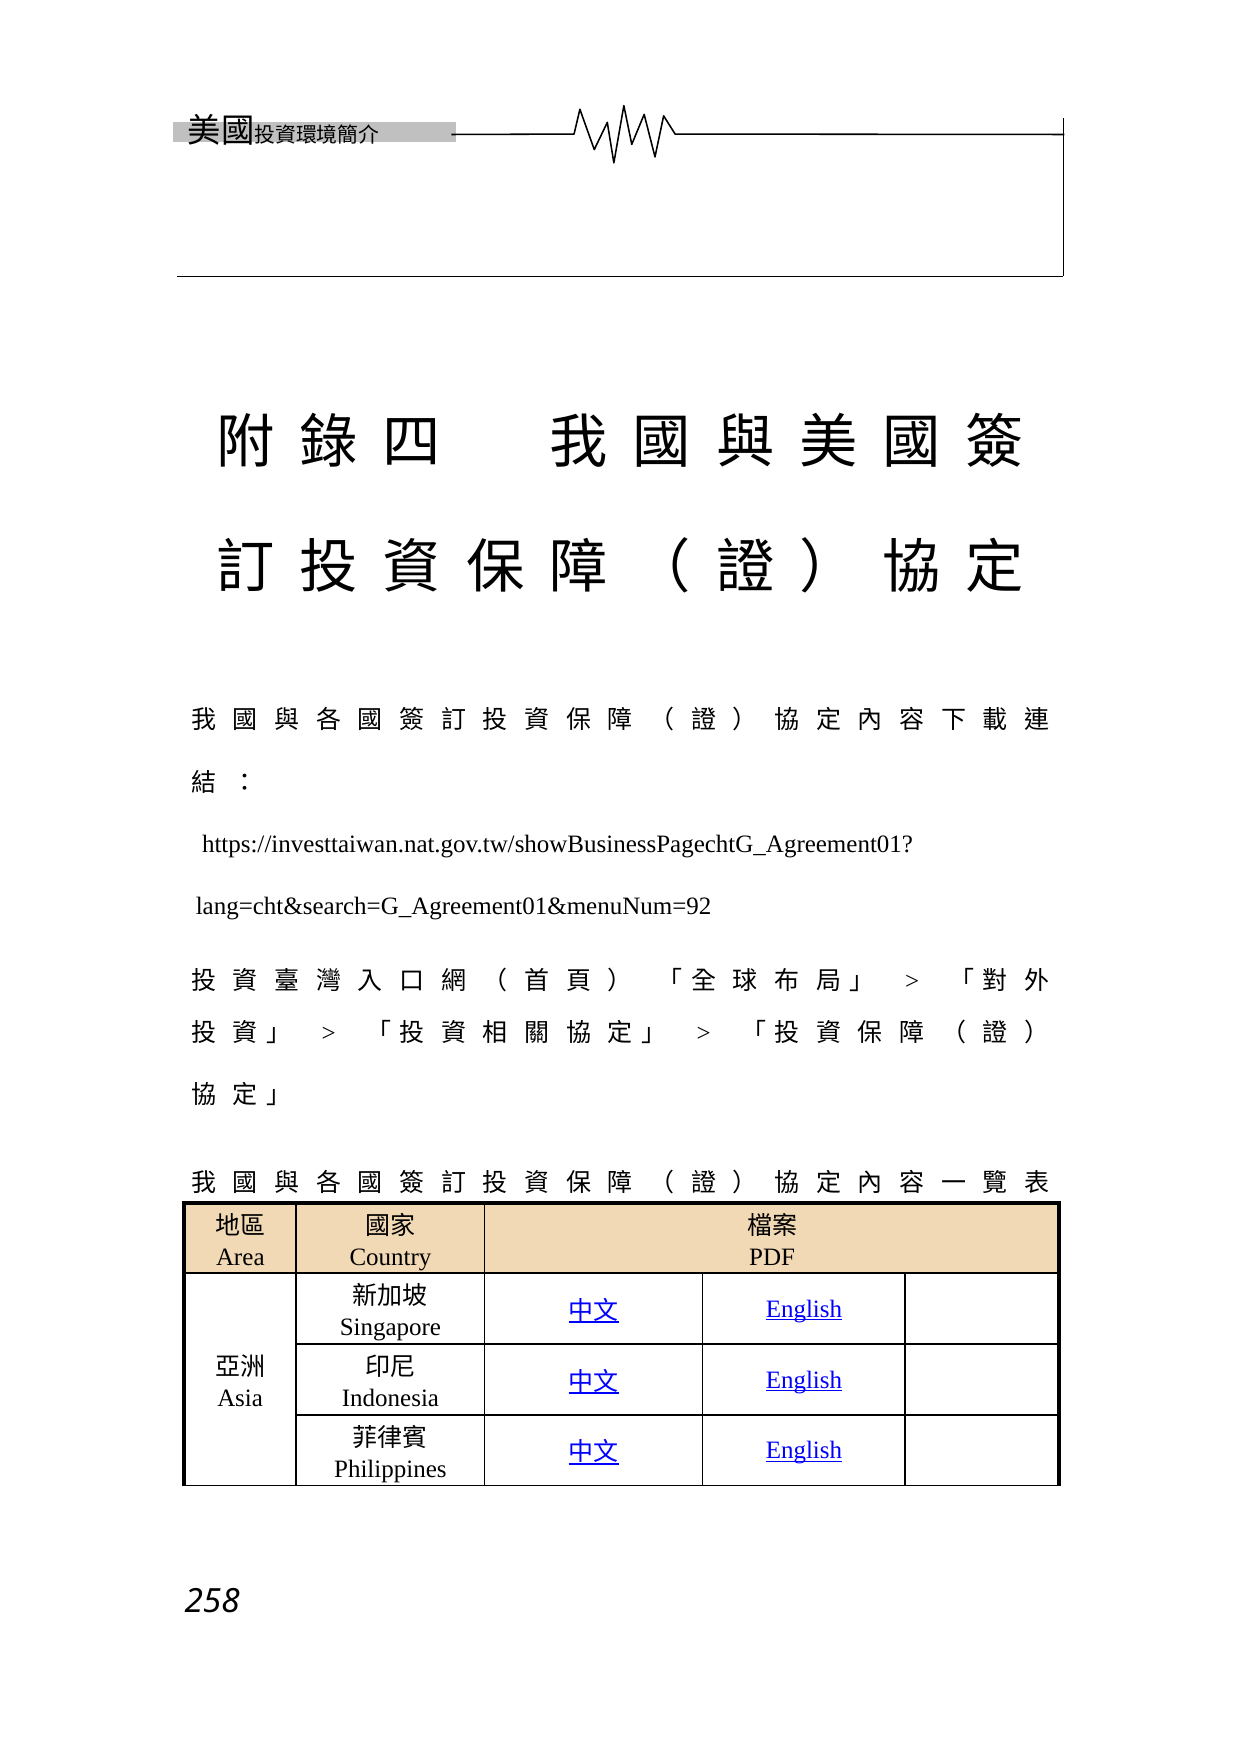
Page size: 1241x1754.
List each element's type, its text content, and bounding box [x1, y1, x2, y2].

text 我國與各國簽訂投資保障（證）協定內容一覽表 [183, 1139, 1058, 1201]
table_cell [906, 1345, 1057, 1414]
text 我國與各國簽訂投資保障（證）協定內容下載連結： [183, 676, 1058, 801]
table_cell 中文 [485, 1274, 702, 1343]
table_cell 中文 [485, 1416, 702, 1485]
table_cell English [703, 1274, 904, 1343]
table_cell 新加坡 Singapore [297, 1274, 484, 1343]
table_cell 菲律賓 Philippines [297, 1416, 484, 1485]
table_cell 印尼 Indonesia [297, 1345, 484, 1414]
table_cell [906, 1274, 1057, 1343]
table_cell 中文 [485, 1345, 702, 1414]
text 附錄四 我國與美國簽訂投資保障（證）協定 [183, 364, 1058, 614]
table_cell English [703, 1416, 904, 1485]
text https://investtaiwan.nat.gov.tw/showBusinessPagechtG_Agreement01?lang=cht&search=G_Agreement01&menuNum=92 [183, 801, 1058, 926]
table_cell [906, 1416, 1057, 1485]
table_header 國家 Country [297, 1205, 484, 1272]
table_cell English [703, 1345, 904, 1414]
table_header 檔案 PDF [485, 1205, 1057, 1272]
table_header 地區 Area [186, 1205, 295, 1272]
text 投資臺灣入口網（首頁）「全球布局」>「對外投資」>「投資相關協定」>「投資保障（證）協定」 [183, 926, 1058, 1114]
table_cell 亞洲 Asia [186, 1274, 295, 1485]
